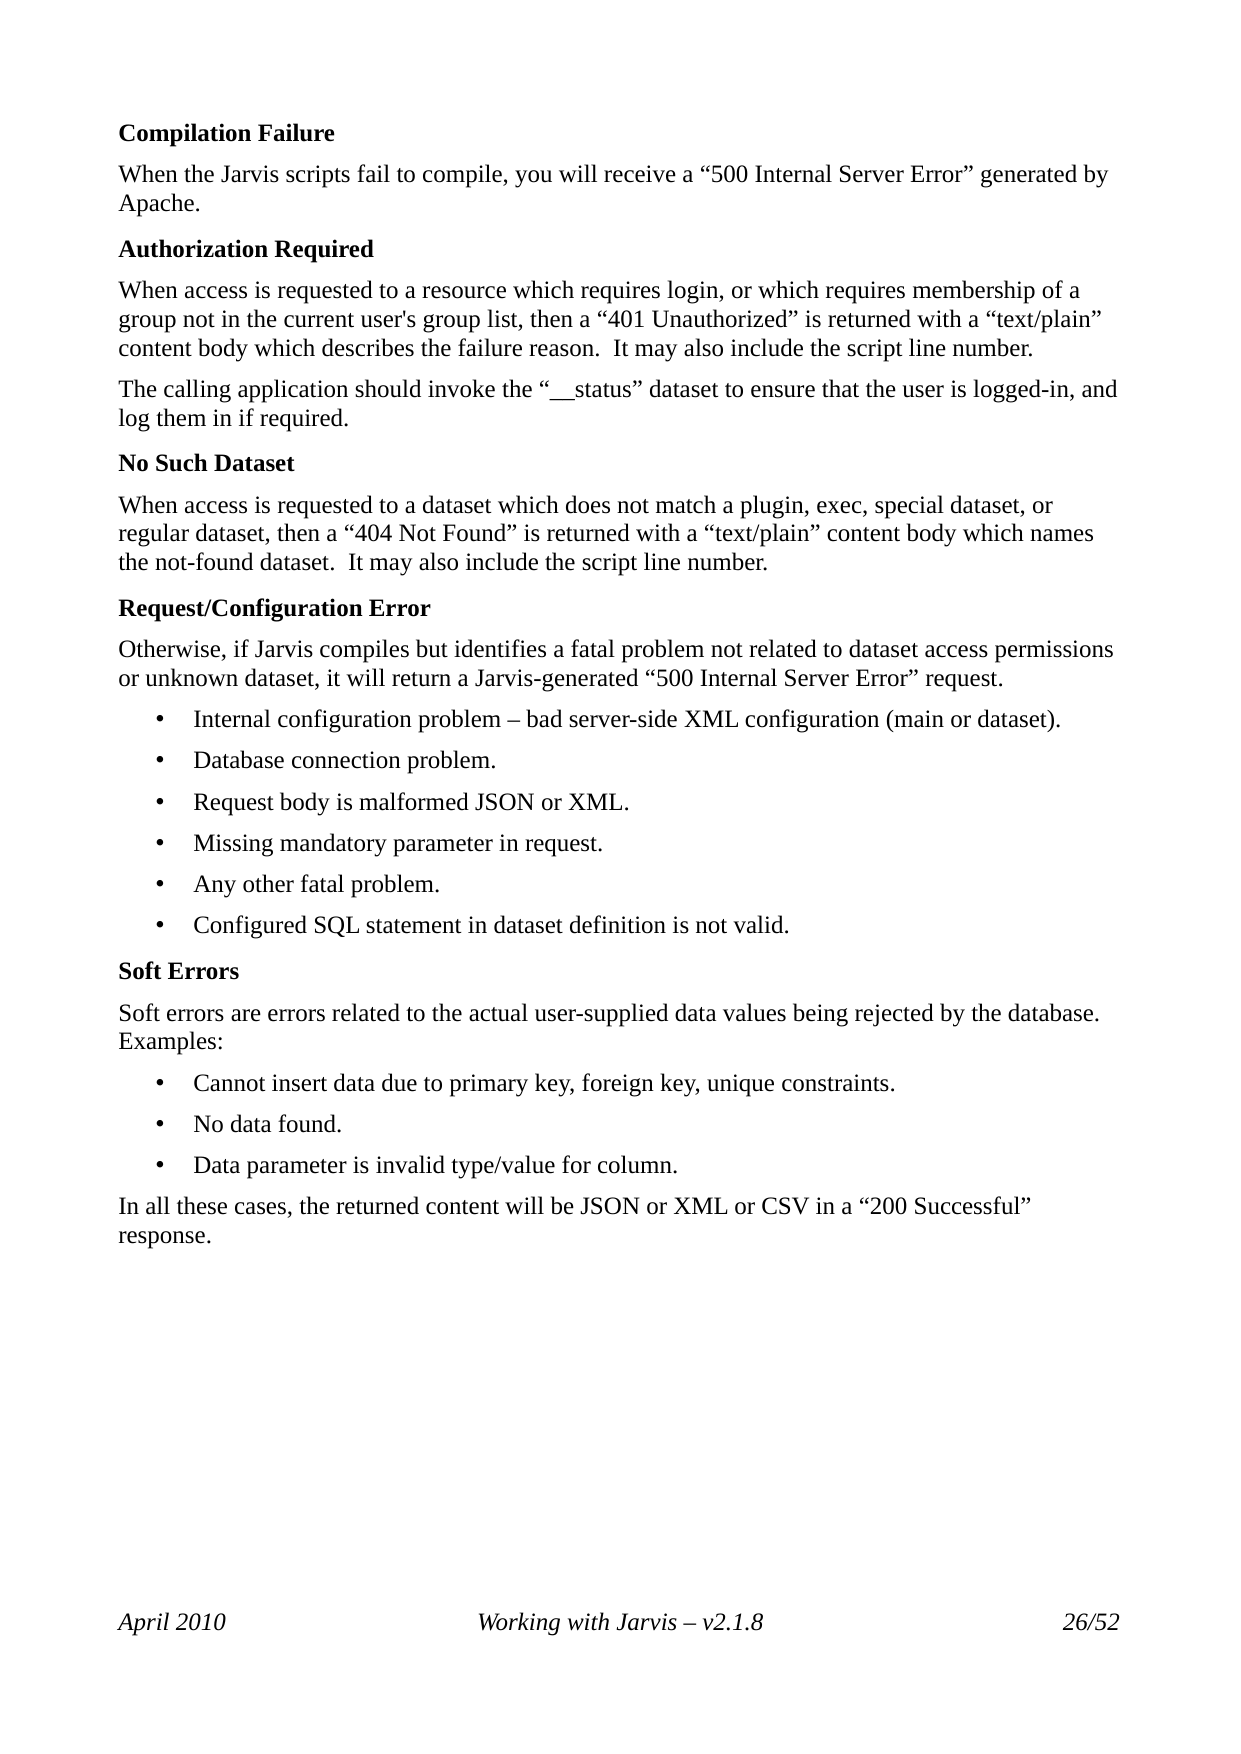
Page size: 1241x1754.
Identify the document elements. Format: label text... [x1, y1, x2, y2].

text The calling application should invoke the “__status” dataset to ensure that the user is logged-in, and log them in if required. [118, 374, 1122, 431]
list Internal configuration problem – bad server-side XML configuration (main or dataset). [156, 704, 1122, 733]
subtitle Request/Configuration Error [118, 593, 1122, 622]
list Data parameter is invalid type/value for column. [156, 1150, 1122, 1179]
text When the Jarvis scripts fail to compile, you will receive a “500 Internal Server Error” generated by Apache. [118, 159, 1122, 217]
list Request body is malformed JSON or XML. [156, 787, 1122, 816]
text Otherwise, if Jarvis compiles but identifies a fatal problem not related to dataset access permissions or unknown dataset, it will return a Jarvis-generated “500 Internal Server Error” request. [118, 634, 1122, 692]
list Any other fatal problem. [156, 869, 1122, 898]
list Database connection problem. [156, 746, 1122, 774]
subtitle No Such Dataset [118, 448, 1122, 477]
subtitle Soft Errors [118, 956, 1122, 985]
subtitle Authorization Required [118, 234, 1122, 263]
list Configured SQL statement in dataset definition is not valid. [156, 911, 1122, 939]
list Missing mandatory parameter in request. [156, 828, 1122, 857]
text When access is requested to a resource which requires login, or which requires membership of a group not in the current user's group list, then a “401 Unauthorized” is returned with a “text/plain” content body which describes the failure reason. It may also include the script line number. [118, 275, 1122, 361]
text When access is requested to a dataset which does not match a plugin, exec, special dataset, or regular dataset, then a “404 Not Found” is returned with a “text/plain” content body which names the not-found dataset. It may also include the script line number. [118, 490, 1122, 576]
subtitle Compilation Failure [118, 118, 1122, 147]
list Cannot insert data due to primary key, foreign key, unique constraints. [156, 1068, 1122, 1096]
text Soft errors are errors related to the actual user-supplied data values being rejected by the database. Examples: [118, 998, 1122, 1055]
list No data found. [156, 1109, 1122, 1138]
text In all these cases, the returned content will be JSON or XML or CSV in a “200 Successful” response. [118, 1191, 1122, 1249]
